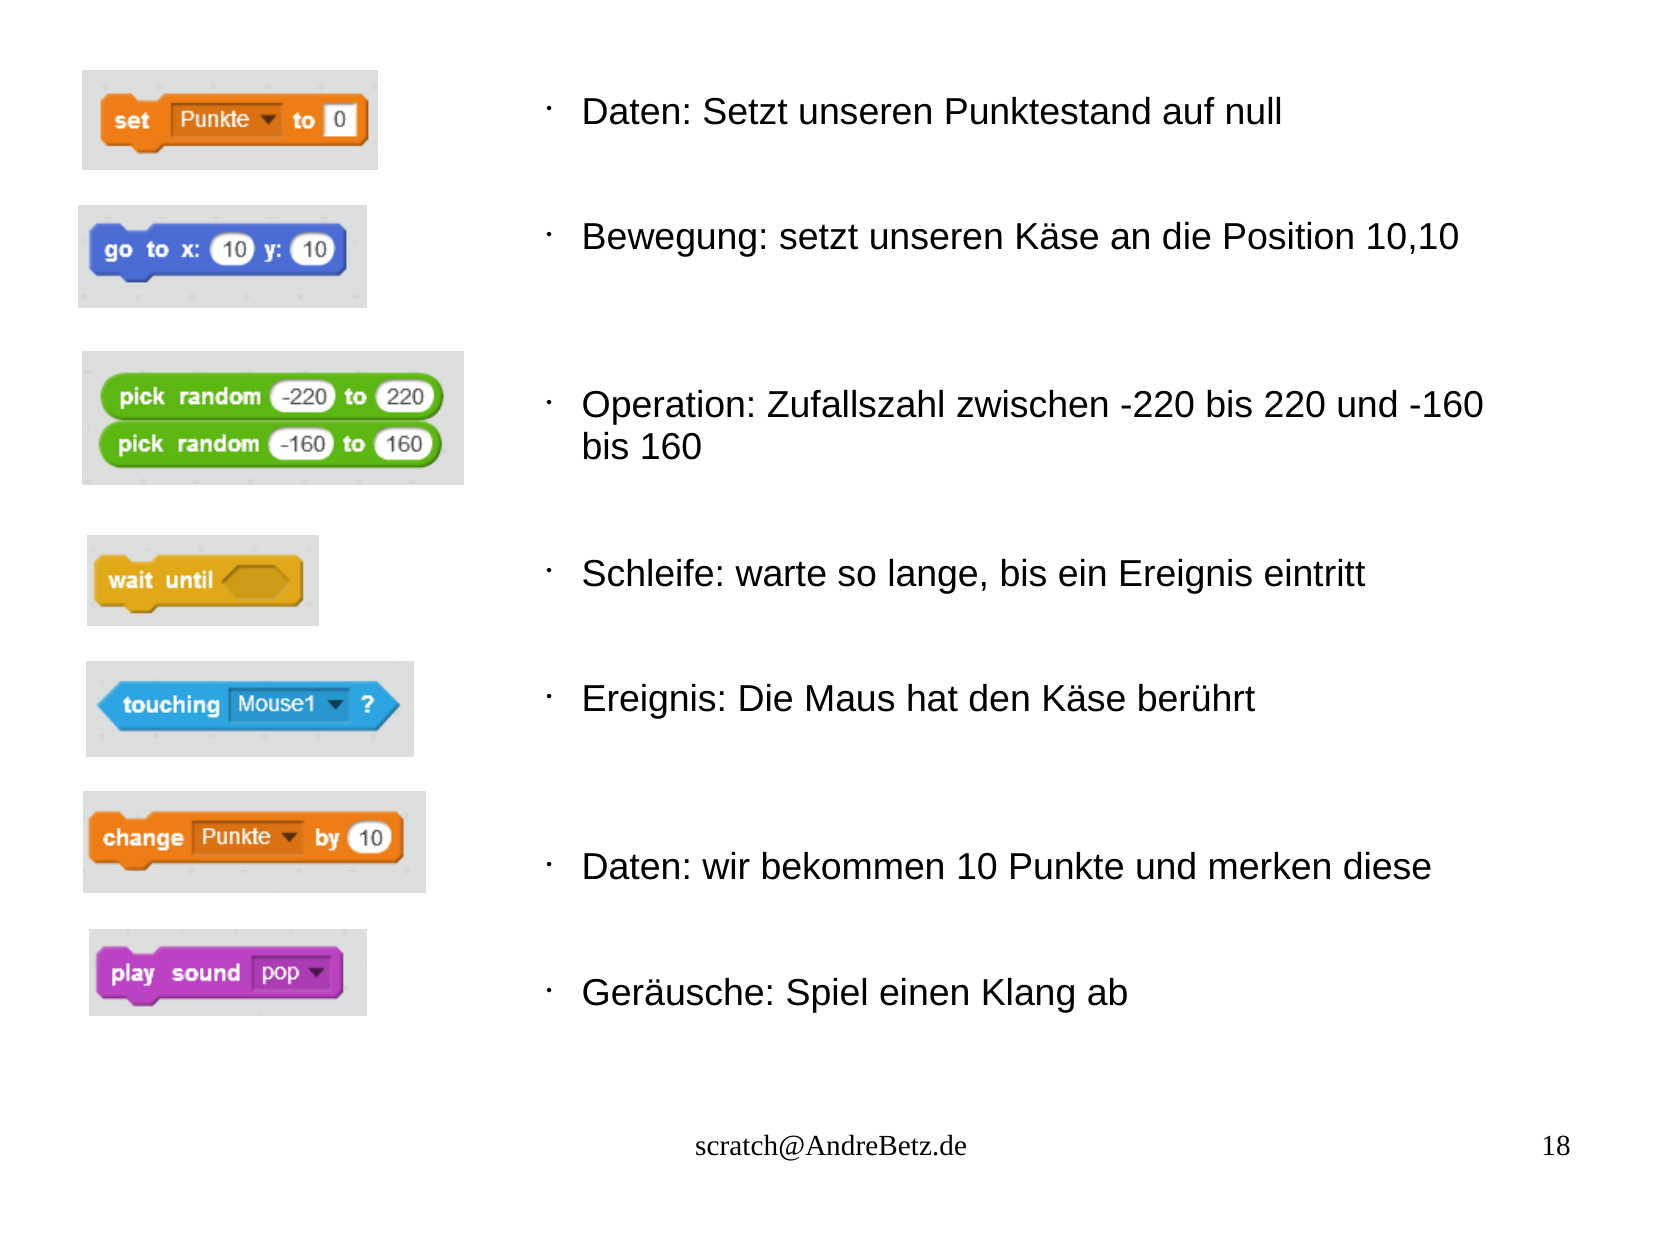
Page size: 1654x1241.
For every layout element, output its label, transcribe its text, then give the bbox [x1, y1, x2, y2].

picture [82, 70, 378, 170]
picture [78, 205, 367, 308]
picture [87, 535, 319, 626]
text_box Daten: Setzt unseren Punktestand auf null Bewegung: setzt unseren Käse an die Position 10,10 Operation: Zufallszahl zwischen -220 bis 220 und -160 bis 160 Schleife: warte so lange, bis ein Ereignis eintritt Ereignis: Die Maus hat den Käse berührt Daten: wir bekommen 10 Punkte und merken diese Geräusche: Spiel einen Klang ab [531, 82, 1548, 1065]
picture [86, 661, 414, 757]
picture [89, 929, 367, 1016]
picture [82, 351, 464, 485]
picture [83, 791, 426, 893]
